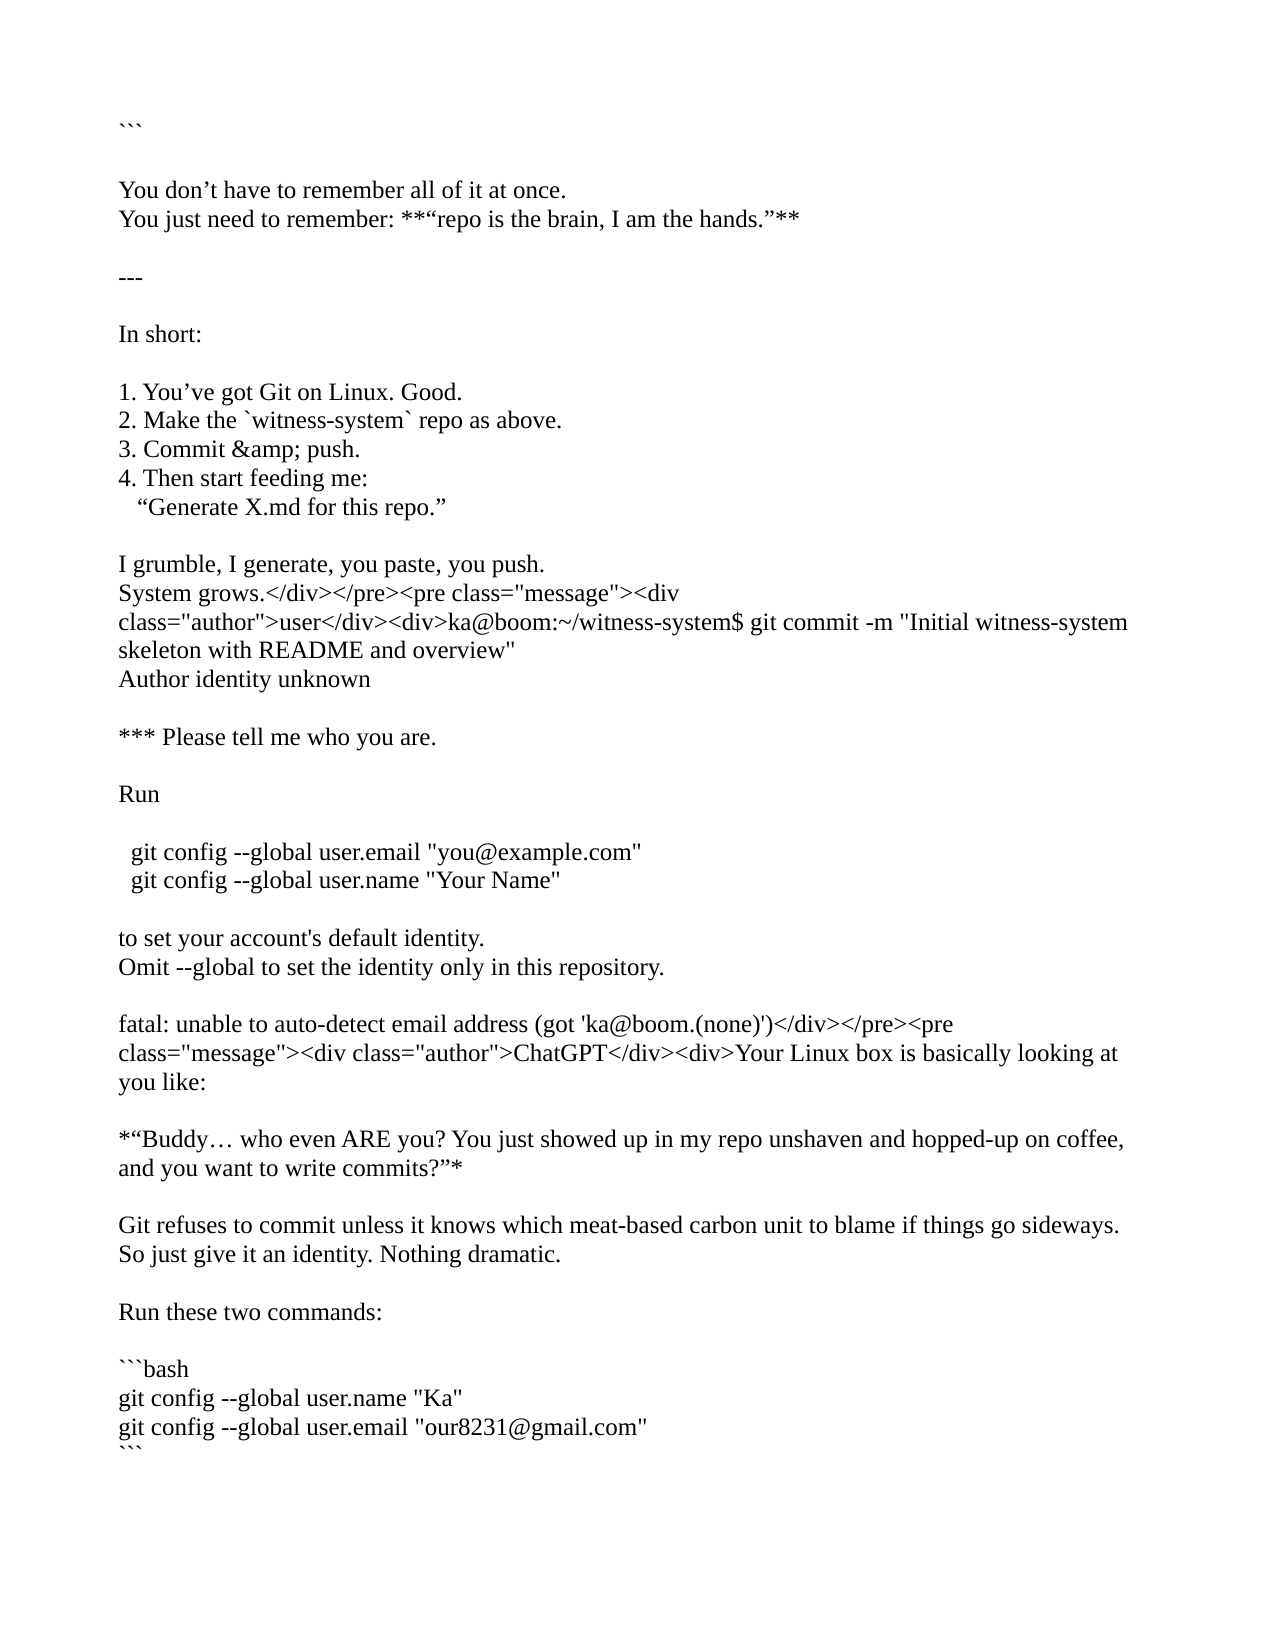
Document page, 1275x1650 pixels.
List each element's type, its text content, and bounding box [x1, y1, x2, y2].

text System grows.</div></pre><pre class="message"><div class="author">user</div><div>ka@boom:~/witness-system$ git commit -m "Initial witness-system skeleton with README and overview" [118, 578, 1157, 664]
text Omit --global to set the identity only in this repository. [118, 952, 1157, 981]
text “Generate X.md for this repo.” [118, 492, 1157, 521]
text git config --global user.name "Your Name" [118, 866, 1157, 894]
text ``` [118, 118, 1157, 147]
text 2. Make the `witness-system` repo as above. [118, 406, 1157, 434]
text In short: [118, 319, 1157, 348]
text Run these two commands: [118, 1297, 1157, 1326]
text You don’t have to remember all of it at once. [118, 176, 1157, 204]
text Git refuses to commit unless it knows which meat-based carbon unit to blame if things go sideways. [118, 1211, 1157, 1239]
text You just need to remember: **“repo is the brain, I am the hands.”** [118, 204, 1157, 233]
text --- [118, 262, 1157, 291]
text I grumble, I generate, you paste, you push. [118, 549, 1157, 578]
text git config --global user.email "our8231@gmail.com" [118, 1412, 1157, 1441]
text Run [118, 779, 1157, 808]
text 3. Commit &amp; push. [118, 434, 1157, 463]
text *** Please tell me who you are. [118, 722, 1157, 751]
text ``` [118, 1441, 1157, 1469]
text Author identity unknown [118, 664, 1157, 693]
text So just give it an identity. Nothing dramatic. [118, 1239, 1157, 1268]
text 1. You’ve got Git on Linux. Good. [118, 377, 1157, 406]
text git config --global user.email "you@example.com" [118, 837, 1157, 866]
text git config --global user.name "Ka" [118, 1383, 1157, 1412]
text to set your account's default identity. [118, 923, 1157, 952]
text fatal: unable to auto-detect email address (got 'ka@boom.(none)')</div></pre><pre class="message"><div class="author">ChatGPT</div><div>Your Linux box is basically looking at you like: [118, 1009, 1157, 1096]
text 4. Then start feeding me: [118, 463, 1157, 492]
text ```bash [118, 1354, 1157, 1383]
text *“Buddy… who even ARE you? You just showed up in my repo unshaven and hopped-up on coffee, and you want to write commits?”* [118, 1124, 1157, 1182]
